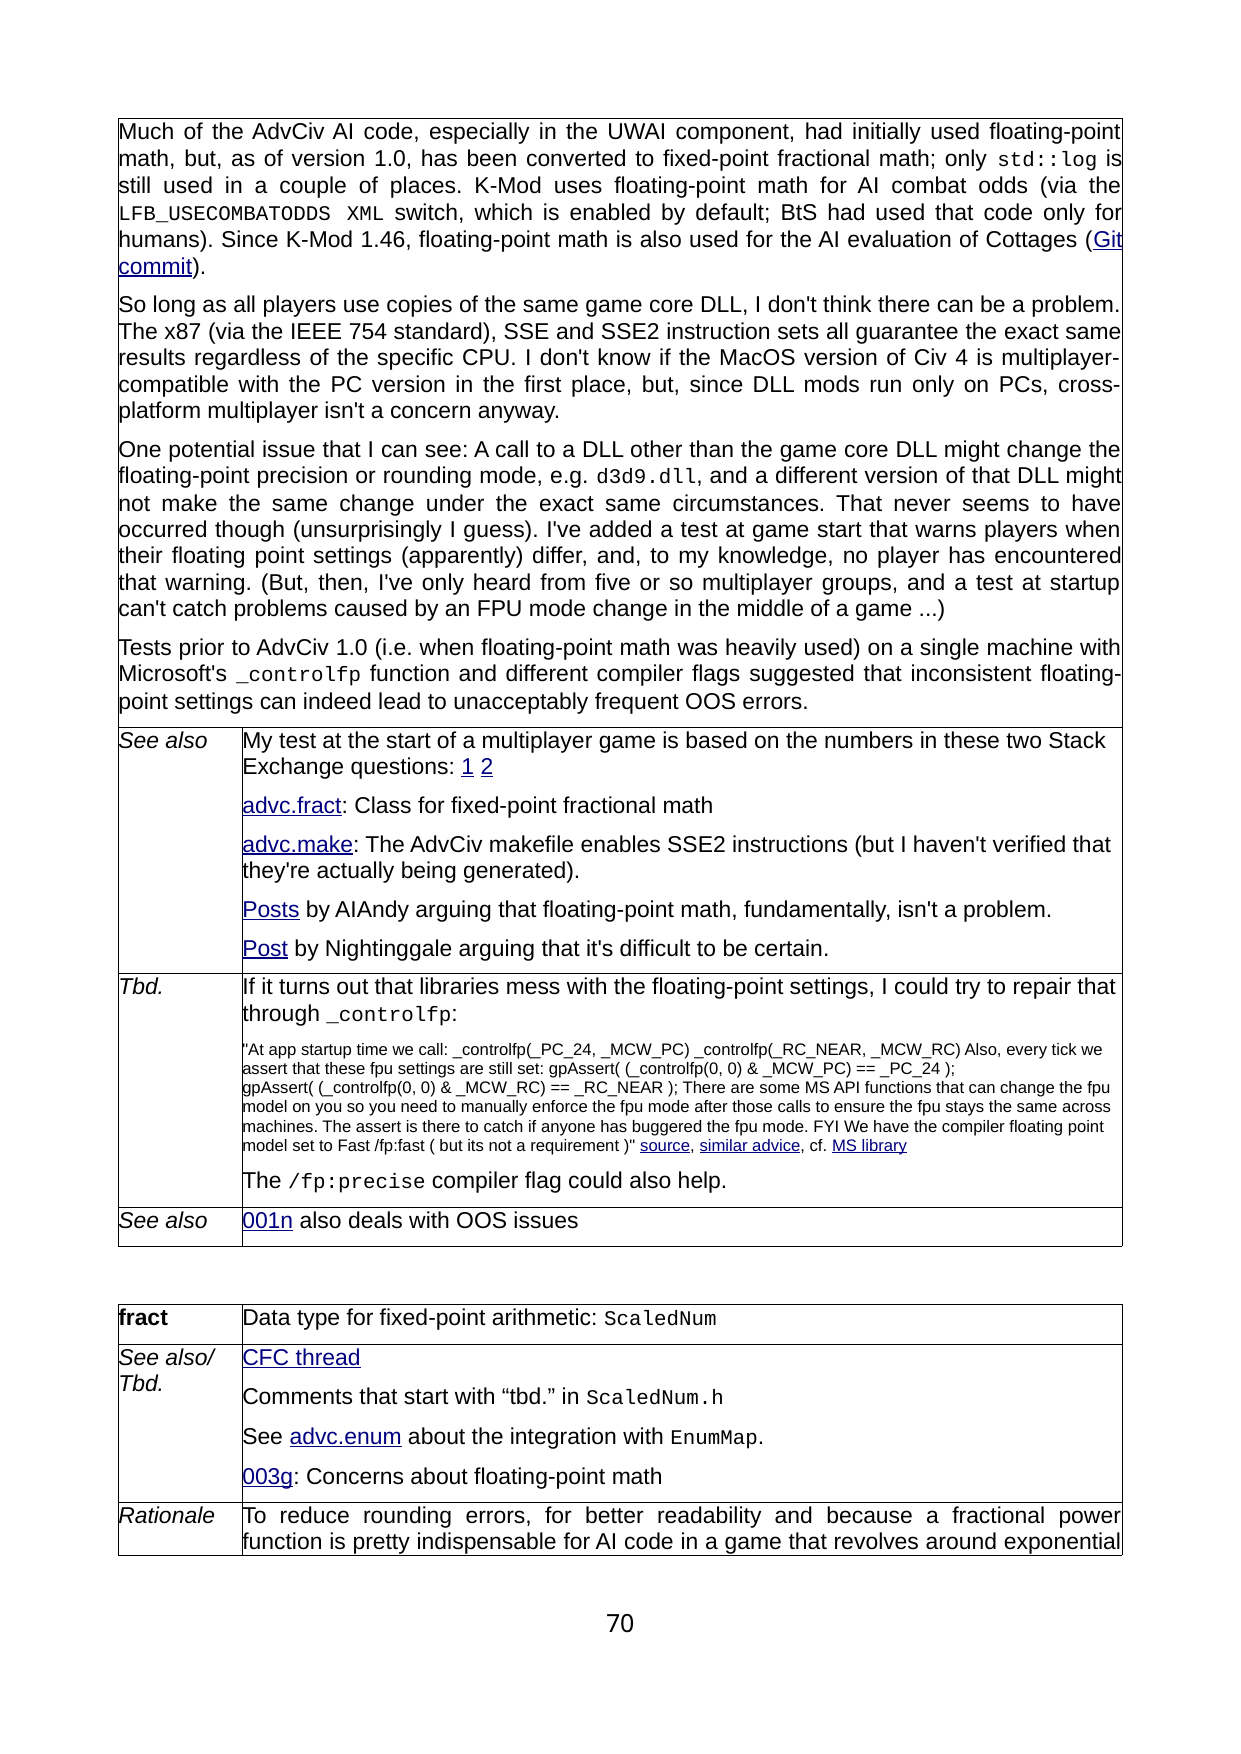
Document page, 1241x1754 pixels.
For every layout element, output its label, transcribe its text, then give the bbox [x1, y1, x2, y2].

table_header Data type for fixed-point arithmetic: ScaledNum [243, 1305, 1122, 1344]
table_cell See also [119, 1208, 242, 1246]
table_cell Much of the AdvCiv AI code, especially in the UWAI component, had initially used floating-point math, but, as of version 1.0, has been converted to fixed-point fractional math; only std::log is still used in a couple of places. K-Mod uses floating-point math for AI combat odds (via the LFB_USECOMBATODDS XML switch, which is enabled by default; BtS had used that code only for humans). Since K-Mod 1.46, floating-point math is also used for the AI evaluation of Cottages (Git commit). So long as all players use copies of the same game core DLL, I don't think there can be a problem. The x87 (via the IEEE 754 standard), SSE and SSE2 instruction sets all guarantee the exact same results regardless of the specific CPU. I don't know if the MacOS version of Civ 4 is multiplayer-compatible with the PC version in the first place, but, since DLL mods run only on PCs, cross-platform multiplayer isn't a concern anyway. One potential issue that I can see: A call to a DLL other than the game core DLL might change the floating-point precision or rounding mode, e.g. d3d9.dll, and a different version of that DLL might not make the same change under the exact same circumstances. That never seems to have occurred though (unsurprisingly I guess). I've added a test at game start that warns players when their floating point settings (apparently) differ, and, to my knowledge, no player has encountered that warning. (But, then, I've only heard from five or so multiplayer groups, and a test at startup can't catch problems caused by an FPU mode change in the middle of a game ...) Tests prior to AdvCiv 1.0 (i.e. when floating-point math was heavily used) on a single machine with Microsoft's _controlfp function and different compiler flags suggested that inconsistent floating-point settings can indeed lead to unacceptably frequent OOS errors. [119, 119, 1122, 727]
table_cell Rationale [119, 1503, 242, 1554]
table_header fract [119, 1305, 242, 1344]
table_cell My test at the start of a multiplayer game is based on the numbers in these two Stack Exchange questions: 1 2 advc.fract: Class for fixed-point fractional math advc.make: The AdvCiv makefile enables SSE2 instructions (but I haven't verified that they're actually being generated). Posts by AIAndy arguing that floating-point math, fundamentally, isn't a problem. Post by Nightinggale arguing that it's difficult to be certain. [243, 728, 1122, 973]
table_cell If it turns out that libraries mess with the floating-point settings, I could try to repair that through _controlfp: "At app startup time we call: _controlfp(_PC_24, _MCW_PC) _controlfp(_RC_NEAR, _MCW_RC) Also, every tick we assert that these fpu settings are still set: gpAssert( (_controlfp(0, 0) & _MCW_PC) == _PC_24 ); gpAssert( (_controlfp(0, 0) & _MCW_RC) == _RC_NEAR ); There are some MS API functions that can change the fpu model on you so you need to manually enforce the fpu mode after those calls to ensure the fpu stays the same across machines. The assert is there to catch if anyone has buggered the fpu mode. FYI We have the compiler floating point model set to Fast /fp:fast ( but its not a requirement )" source, similar advice, cf. MS library The /fp:precise compiler flag could also help. [243, 974, 1122, 1207]
table_cell CFC thread Comments that start with “tbd.” in ScaledNum.h See advc.enum about the integration with EnumMap. 003g: Concerns about floating-point math [243, 1345, 1122, 1502]
table_cell 001n also deals with OOS issues [243, 1208, 1122, 1246]
table_cell To reduce rounding errors, for better readability and because a fractional power function is pretty indispensable for AI code in a game that revolves around exponential [243, 1503, 1122, 1554]
table_cell See also [119, 728, 242, 973]
table_cell Tbd. [119, 974, 242, 1207]
table_cell See also/ Tbd. [119, 1345, 242, 1502]
